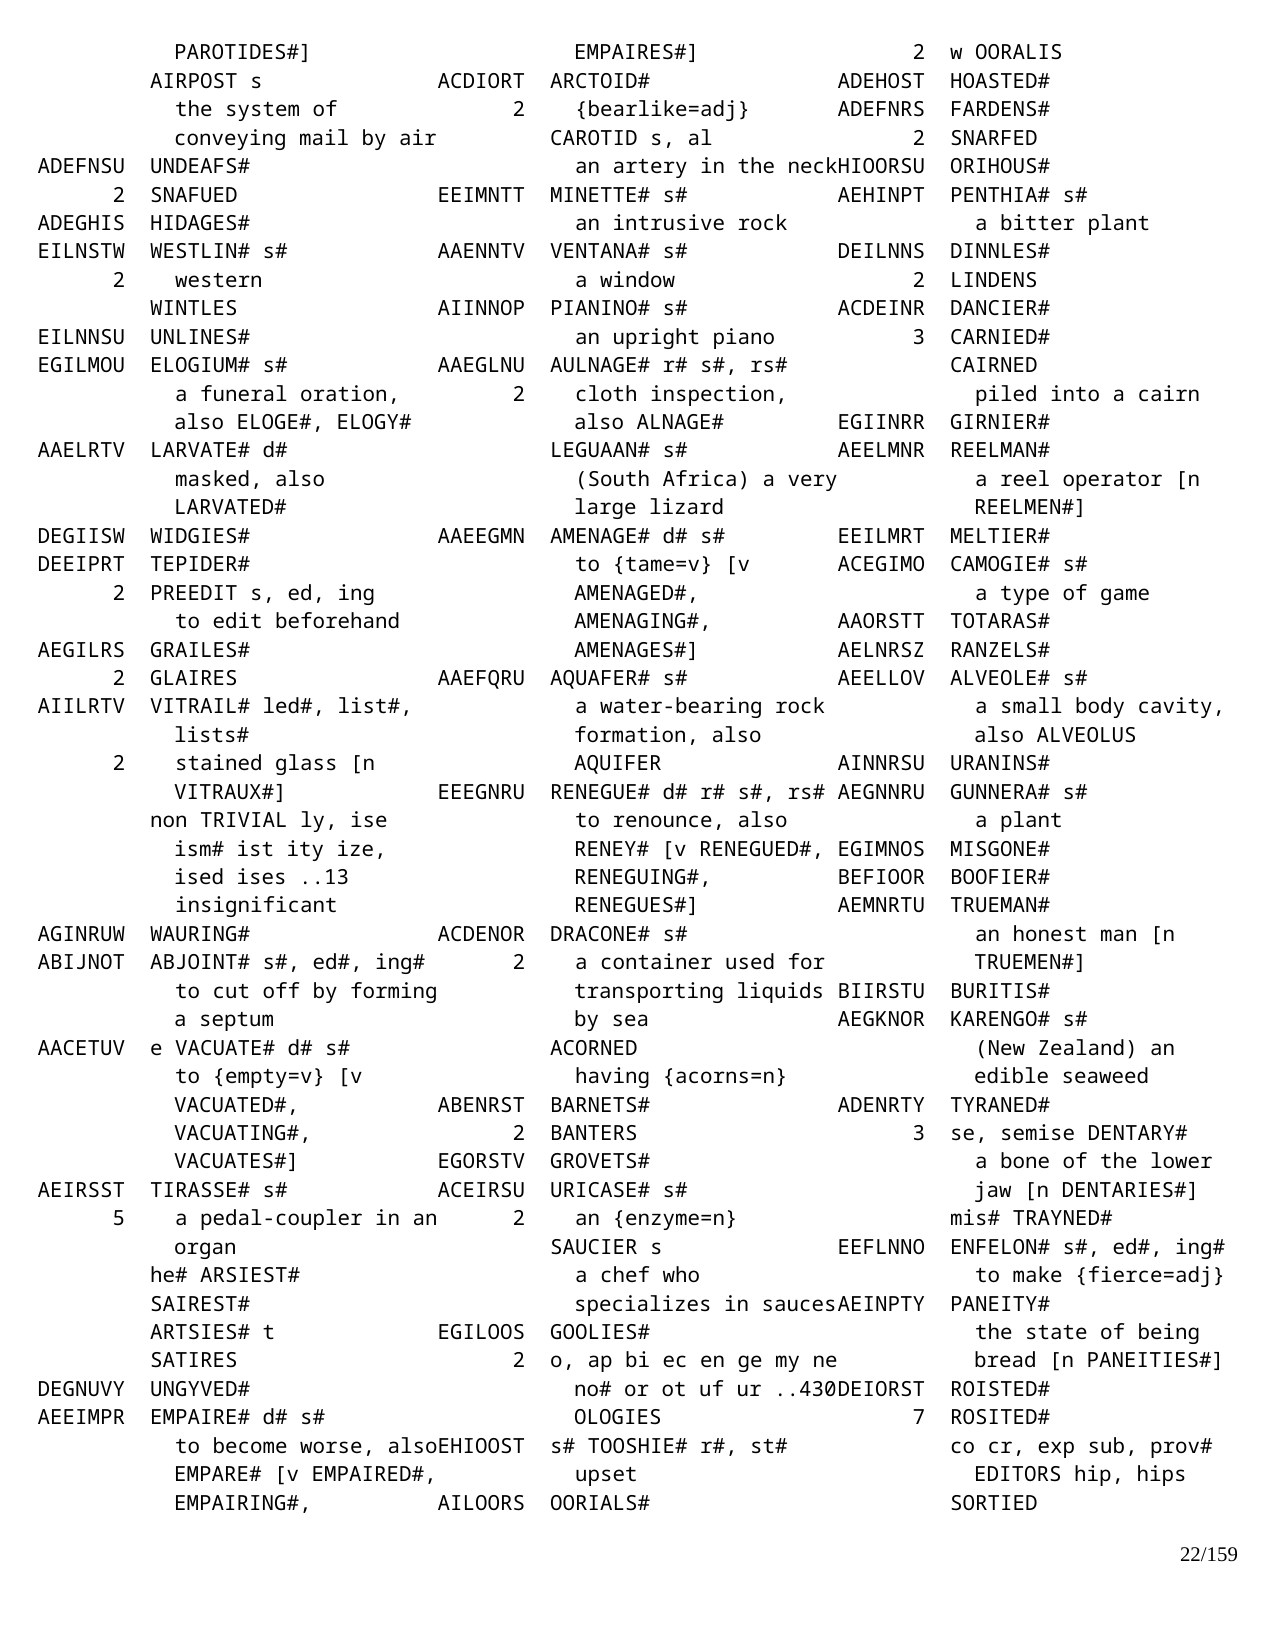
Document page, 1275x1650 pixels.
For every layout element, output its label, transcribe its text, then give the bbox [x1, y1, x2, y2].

text AIINNOP PIANINO# s# [437, 293, 837, 322]
text EGIINRR GIRNIER# [837, 407, 1237, 436]
text HIOORSU ORIHOUS# [837, 151, 1237, 180]
text insignificant [37, 891, 437, 919]
text CAROTID s, al [437, 123, 837, 151]
text SORTIED [837, 1488, 1237, 1516]
text AELNRSZ RANZELS# [837, 635, 1237, 663]
text AEIRSST TIRASSE# s# [37, 1175, 437, 1203]
text AINNRSU URANINS# [837, 748, 1237, 777]
text 3 se, semise DENTARY# [837, 1118, 1237, 1147]
text AEELMNR REELMAN# [837, 436, 1237, 464]
text AAELRTV LARVATE# d# [37, 436, 437, 464]
text 2 a container used for transporting liquids by sea [437, 947, 837, 1033]
text a window [437, 265, 837, 293]
text having {acorns=n} [437, 1061, 837, 1090]
text a bone of the lower jaw [n DENTARIES#] [837, 1147, 1237, 1203]
text EILNSTW WESTLIN# s# [37, 237, 437, 265]
text AEGNNRU GUNNERA# s# [837, 777, 1237, 805]
text the state of being bread [n PANEITIES#] [837, 1317, 1237, 1374]
text to edit beforehand [37, 606, 437, 635]
text ACDEINR DANCIER# [837, 293, 1237, 322]
text ADEFNRS FARDENS# [837, 94, 1237, 123]
text the system of conveying mail by air [37, 94, 437, 151]
text EGIMNOS MISGONE# [837, 834, 1237, 862]
text a water-bearing rock formation, also AQUIFER [437, 692, 837, 777]
text a chef who specializes in sauces [437, 1260, 837, 1317]
text 2 PREEDIT s, ed, ing [37, 578, 437, 606]
text AEELLOV ALVEOLE# s# [837, 663, 1237, 692]
text ACEIRSU URICASE# s# [437, 1175, 837, 1203]
text he# ARSIEST# [37, 1260, 437, 1289]
text AAENNTV VENTANA# s# [437, 237, 837, 265]
text to make {fierce=adj} [837, 1260, 1237, 1289]
text 7 ROSITED# [837, 1402, 1237, 1431]
text AEMNRTU TRUEMAN# [837, 891, 1237, 919]
text EMPAIRES#] [437, 37, 837, 66]
text EGILMOU ELOGIUM# s# [37, 350, 437, 379]
text to {empty=v} [v VACUATED#, VACUATING#, VACUATES#] [37, 1061, 437, 1175]
text CAIRNED [837, 350, 1237, 379]
text 2 o, ap bi ec en ge my ne no# or ot uf ur ..430 OLOGIES [437, 1346, 837, 1431]
text a funeral oration, also ELOGE#, ELOGY# [37, 379, 437, 436]
text ABIJNOT ABJOINT# s#, ed#, ing# [37, 947, 437, 976]
text ADEHOST HOASTED# [837, 66, 1237, 94]
text upset [437, 1459, 837, 1488]
text ACDIORT ARCTOID# [437, 66, 837, 94]
text SAUCIER s [437, 1232, 837, 1260]
text to become worse, also EMPARE# [v EMPAIRED#, EMPAIRING#, [37, 1431, 437, 1516]
text EILNNSU UNLINES# [37, 322, 437, 350]
text SAIREST# [37, 1289, 437, 1317]
text 2 w OORALIS [837, 37, 1237, 66]
text a type of game [837, 578, 1237, 606]
text (New Zealand) an edible seaweed [837, 1033, 1237, 1090]
text EEEGNRU RENEGUE# d# r# s#, rs# [437, 777, 837, 805]
text 2 an {enzyme=n} [437, 1203, 837, 1232]
text non TRIVIAL ly, ise ism# ist ity ize, ised ises ..13 [37, 805, 437, 891]
text AIILRTV VITRAIL# led#, list#, lists# [37, 692, 437, 748]
text ACDENOR DRACONE# s# [437, 919, 837, 947]
text DEEIPRT TEPIDER# [37, 549, 437, 578]
text AGINRUW WAURING# [37, 919, 437, 947]
text AAEGLNU AULNAGE# r# s#, rs# [437, 350, 837, 379]
text AAEEGMN AMENAGE# d# s# [437, 521, 837, 549]
text to renounce, also RENEY# [v RENEGUED#, RENEGUING#, RENEGUES#] [437, 805, 837, 919]
text AACETUV e VACUATE# d# s# [37, 1033, 437, 1061]
text to {tame=v} [v AMENAGED#, AMENAGING#, AMENAGES#] [437, 549, 837, 663]
text AAORSTT TOTARAS# [837, 606, 1237, 635]
text piled into a cairn [837, 379, 1237, 407]
text an intrusive rock [437, 208, 837, 237]
text ACORNED [437, 1033, 837, 1061]
text a bitter plant [837, 208, 1237, 237]
text ARTSIES# t [37, 1317, 437, 1346]
text an honest man [n TRUEMEN#] [837, 919, 1237, 976]
text AILOORS OORIALS# [437, 1488, 837, 1516]
text ADENRTY TYRANED# [837, 1090, 1237, 1118]
text co cr, exp sub, prov# EDITORS hip, hips [837, 1431, 1237, 1488]
text EEIMNTT MINETTE# s# [437, 180, 837, 208]
text a plant [837, 805, 1237, 834]
text 2 BANTERS [437, 1118, 837, 1147]
text a reel operator [n REELMEN#] [837, 464, 1237, 521]
text EGILOOS GOOLIES# [437, 1317, 837, 1346]
text masked, also LARVATED# [37, 464, 437, 521]
text 2 GLAIRES [37, 663, 437, 692]
text ADEGHIS HIDAGES# [37, 208, 437, 237]
text (South Africa) a very large lizard [437, 464, 837, 521]
text 2 {bearlike=adj} [437, 94, 837, 123]
text 2 SNAFUED [37, 180, 437, 208]
text AEHINPT PENTHIA# s# [837, 180, 1237, 208]
text ADEFNSU UNDEAFS# [37, 151, 437, 180]
text 5 a pedal-coupler in an organ [37, 1203, 437, 1260]
text EGORSTV GROVETS# [437, 1147, 837, 1175]
text 2 SNARFED [837, 123, 1237, 151]
text AEGKNOR KARENGO# s# [837, 1004, 1237, 1033]
text an upright piano [437, 322, 837, 350]
text AEINPTY PANEITY# [837, 1289, 1237, 1317]
text AEEIMPR EMPAIRE# d# s# [37, 1402, 437, 1431]
text PAROTIDES#] [37, 37, 437, 66]
text 2 stained glass [n VITRAUX#] [37, 748, 437, 805]
text EEILMRT MELTIER# [837, 521, 1237, 549]
text to cut off by forming a septum [37, 976, 437, 1033]
text BIIRSTU BURITIS# [837, 976, 1237, 1004]
text DEIORST ROISTED# [837, 1374, 1237, 1402]
text LEGUAAN# s# [437, 436, 837, 464]
text 2 LINDENS [837, 265, 1237, 293]
text DEGNUVY UNGYVED# [37, 1374, 437, 1402]
text AEGILRS GRAILES# [37, 635, 437, 663]
text DEILNNS DINNLES# [837, 237, 1237, 265]
text DEGIISW WIDGIES# [37, 521, 437, 549]
text mis# TRAYNED# [837, 1203, 1237, 1232]
text an artery in the neck [437, 151, 837, 180]
text AIRPOST s [37, 66, 437, 94]
text EEFLNNO ENFELON# s#, ed#, ing# [837, 1232, 1237, 1260]
text AAEFQRU AQUAFER# s# [437, 663, 837, 692]
text ABENRST BARNETS# [437, 1090, 837, 1118]
text BEFIOOR BOOFIER# [837, 862, 1237, 891]
text 3 CARNIED# [837, 322, 1237, 350]
text WINTLES [37, 293, 437, 322]
text EHIOOST s# TOOSHIE# r#, st# [437, 1431, 837, 1459]
text a small body cavity, also ALVEOLUS [837, 692, 1237, 748]
text 2 cloth inspection, also ALNAGE# [437, 379, 837, 436]
text 2 western [37, 265, 437, 293]
text SATIRES [37, 1346, 437, 1374]
text ACEGIMO CAMOGIE# s# [837, 549, 1237, 578]
